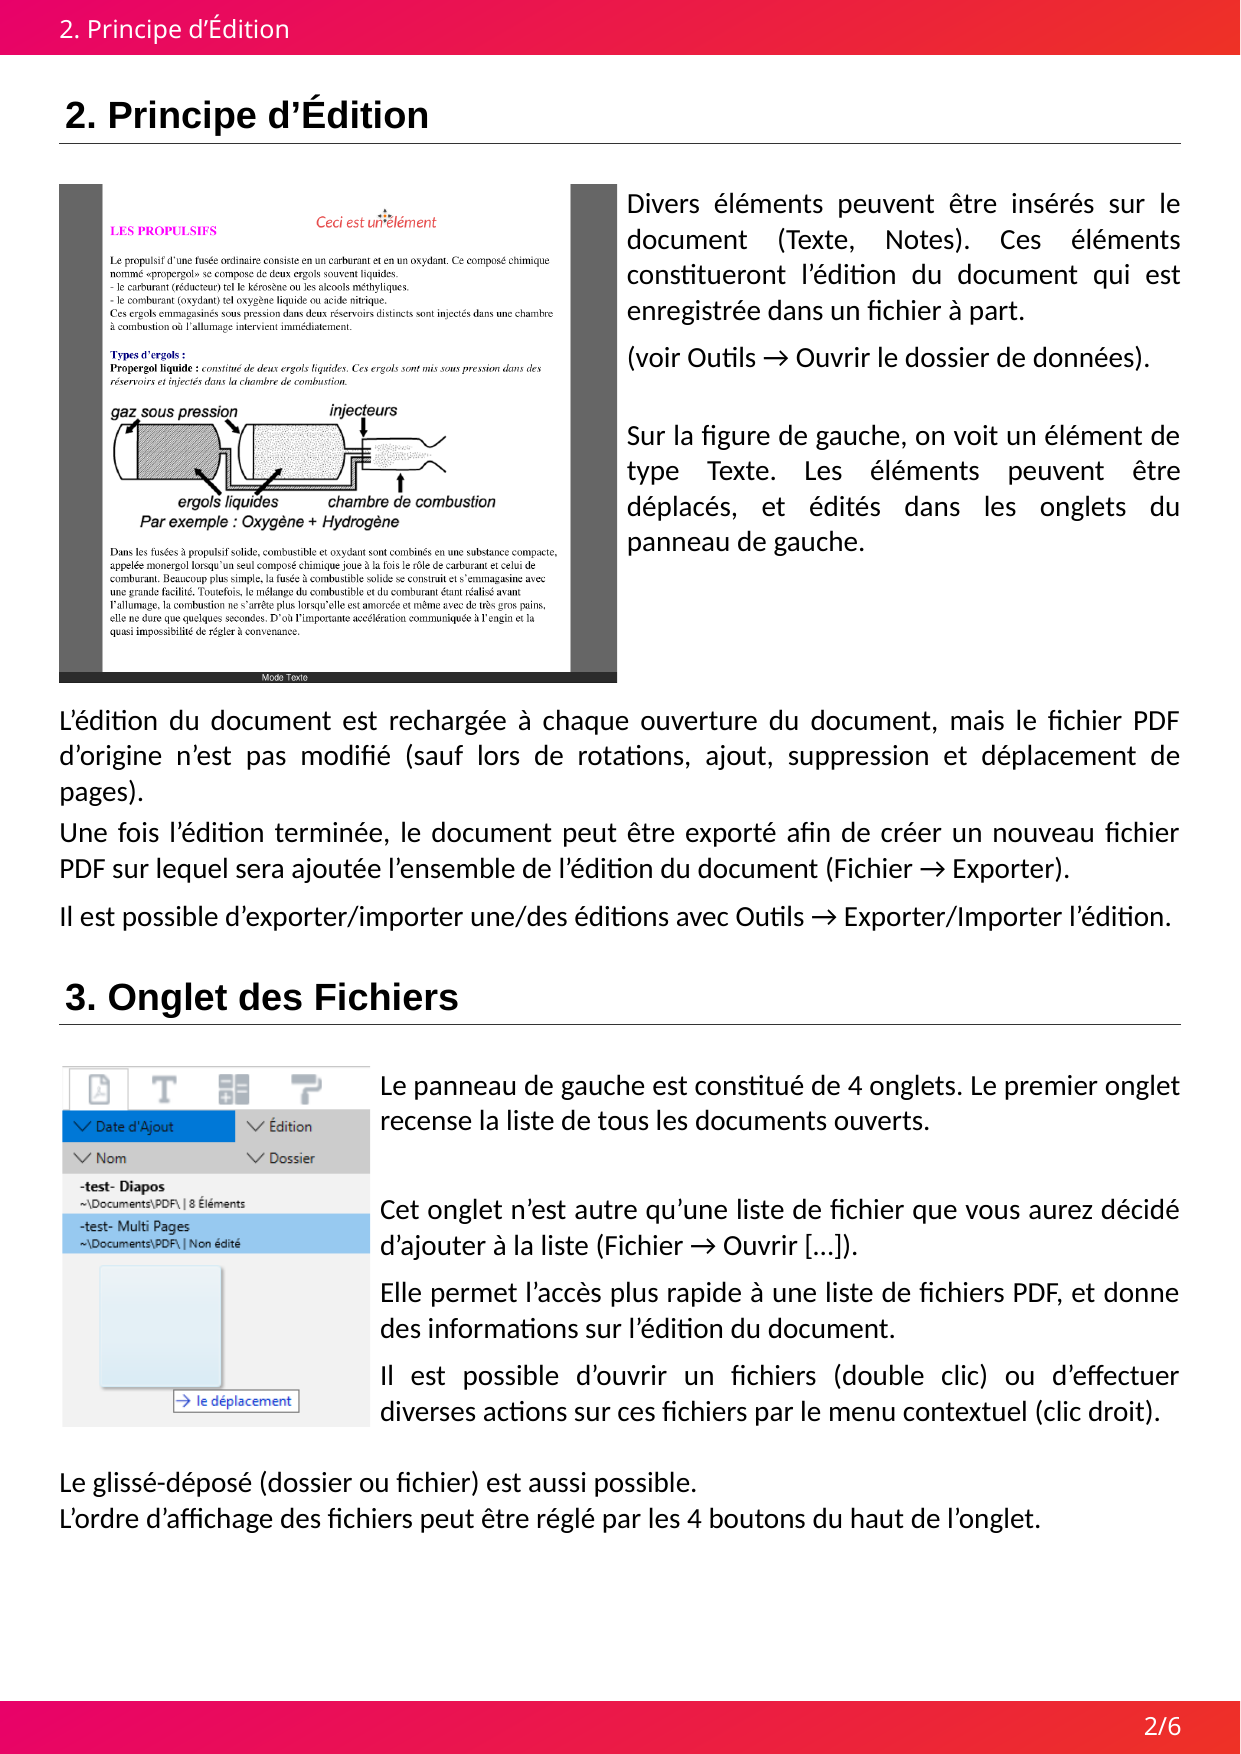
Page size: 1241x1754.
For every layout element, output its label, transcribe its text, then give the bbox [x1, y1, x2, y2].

picture [59, 184, 618, 683]
text L’édition du document est rechargée à chaque ouverture du document, mais le fichier PDF d’origine n’est pas modifié (sauf lors de rotations, ajout, suppression et déplacement de pages). [59, 702, 1181, 808]
text Sur la figure de gauche, on voit un élément de type Texte. Les éléments peuvent être déplacés, et édités dans les onglets du panneau de gauche. [618, 417, 1181, 559]
text Il est possible d’exporter/importer une/des éditions avec Outils → Exporter/Importer l’édition. [59, 898, 1181, 933]
subtitle Onglet des Fichiers [59, 969, 1181, 1024]
text Divers éléments peuvent être insérés sur le document (Texte, Notes). Ces éléments constitueront l’édition du document qui est enregistrée dans un fichier à part. [618, 185, 1181, 328]
text Le glissé-déposé (dossier ou fichier) est aussi possible. [59, 1464, 1181, 1500]
text Il est possible d’ouvrir un fichiers (double clic) ou d’effectuer diverses actions sur ces fichiers par le menu contextuel (clic droit). [59, 1357, 1181, 1429]
text L’ordre d’affichage des fichiers peut être réglé par les 4 boutons du haut de l’onglet. [59, 1500, 1181, 1536]
text Elle permet l’accès plus rapide à une liste de fichiers PDF, et donne des informations sur l’édition du document. [371, 1274, 1181, 1346]
text (voir Outils → Ouvrir le dossier de données). [618, 339, 1181, 375]
text Le panneau de gauche est constitué de 4 onglets. Le premier onglet recense la liste de tous les documents ouverts. [371, 1067, 1181, 1138]
text Cet onglet n’est autre qu’une liste de fichier que vous aurez décidé d’ajouter à la liste (Fichier → Ouvrir […]). [371, 1191, 1181, 1262]
subtitle Principe d’Édition [59, 87, 1181, 143]
text Une fois l’édition terminée, le document peut être exporté afin de créer un nouveau fichier PDF sur lequel sera ajoutée l’ensemble de l’édition du document (Fichier → Exporter). [59, 814, 1181, 886]
picture [62, 1066, 371, 1427]
